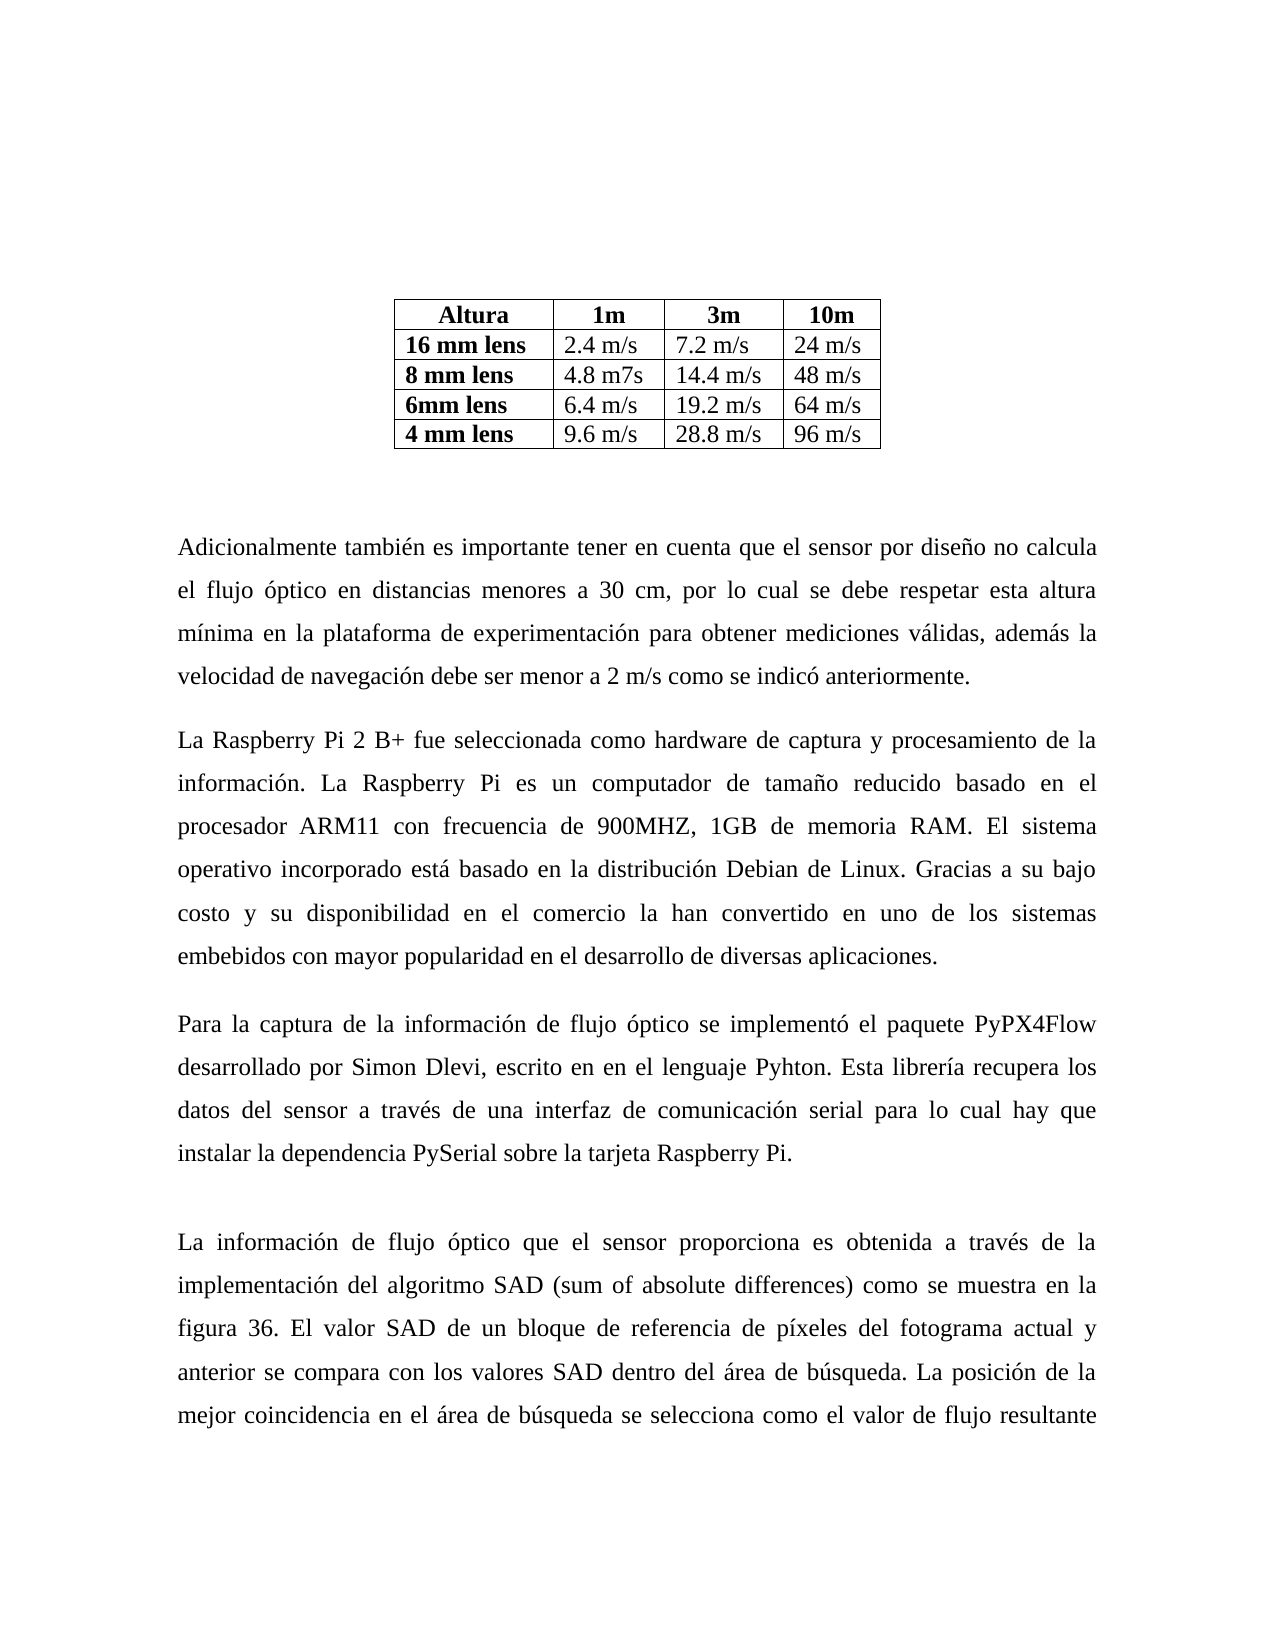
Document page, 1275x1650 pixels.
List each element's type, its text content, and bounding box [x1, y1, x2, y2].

table_cell 4.8 m7s [554, 360, 664, 389]
table_cell 4 mm lens [395, 420, 553, 448]
table_cell 48 m/s [784, 360, 880, 389]
table_cell 28.8 m/s [665, 420, 783, 448]
text La información de flujo óptico que el sensor proporciona es obtenida a través de la implementación del algoritmo SAD (sum of absolute differences) como se muestra en la figura 36. El valor SAD de un bloque de referencia de píxeles del fotograma actual y anterior se compara con los valores SAD dentro del área de búsqueda. La posición de la mejor coincidencia en el área de búsqueda se selecciona como el valor de flujo resultante [177, 1227, 1098, 1428]
table_cell 19.2 m/s [665, 390, 783, 418]
text Adicionalmente también es importante tener en cuenta que el sensor por diseño no calcula el flujo óptico en distancias menores a 30 cm, por lo cual se debe respetar esta altura mínima en la plataforma de experimentación para obtener mediciones válidas, además la velocidad de navegación debe ser menor a 2 m/s como se indicó anteriormente. [177, 532, 1098, 690]
table_cell 2.4 m/s [554, 330, 664, 359]
table_cell 64 m/s [784, 390, 880, 418]
table_cell 8 mm lens [395, 360, 553, 389]
text La Raspberry Pi 2 B+ fue seleccionada como hardware de captura y procesamiento de la información. La Raspberry Pi es un computador de tamaño reducido basado en el procesador ARM11 con frecuencia de 900MHZ, 1GB de memoria RAM. El sistema operativo incorporado está basado en la distribución Debian de Linux. Gracias a su bajo costo y su disponibilidad en el comercio la han convertido en uno de los sistemas embebidos con mayor popularidad en el desarrollo de diversas aplicaciones. [177, 725, 1098, 969]
table_header Altura [395, 300, 553, 329]
table_cell 96 m/s [784, 420, 880, 448]
table_cell 24 m/s [784, 330, 880, 359]
table_cell 9.6 m/s [554, 420, 664, 448]
table_cell 7.2 m/s [665, 330, 783, 359]
table_header 10m [784, 300, 880, 329]
table_cell 6mm lens [395, 390, 553, 418]
table_header 1m [554, 300, 664, 329]
table_cell 6.4 m/s [554, 390, 664, 418]
table_cell 16 mm lens [395, 330, 553, 359]
table_cell 14.4 m/s [665, 360, 783, 389]
text Para la captura de la información de flujo óptico se implementó el paquete PyPX4Flow desarrollado por Simon Dlevi, escrito en en el lenguaje Pyhton. Esta librería recupera los datos del sensor a través de una interfaz de comunicación serial para lo cual hay que instalar la dependencia PySerial sobre la tarjeta Raspberry Pi. [177, 1009, 1098, 1167]
table_header 3m [665, 300, 783, 329]
